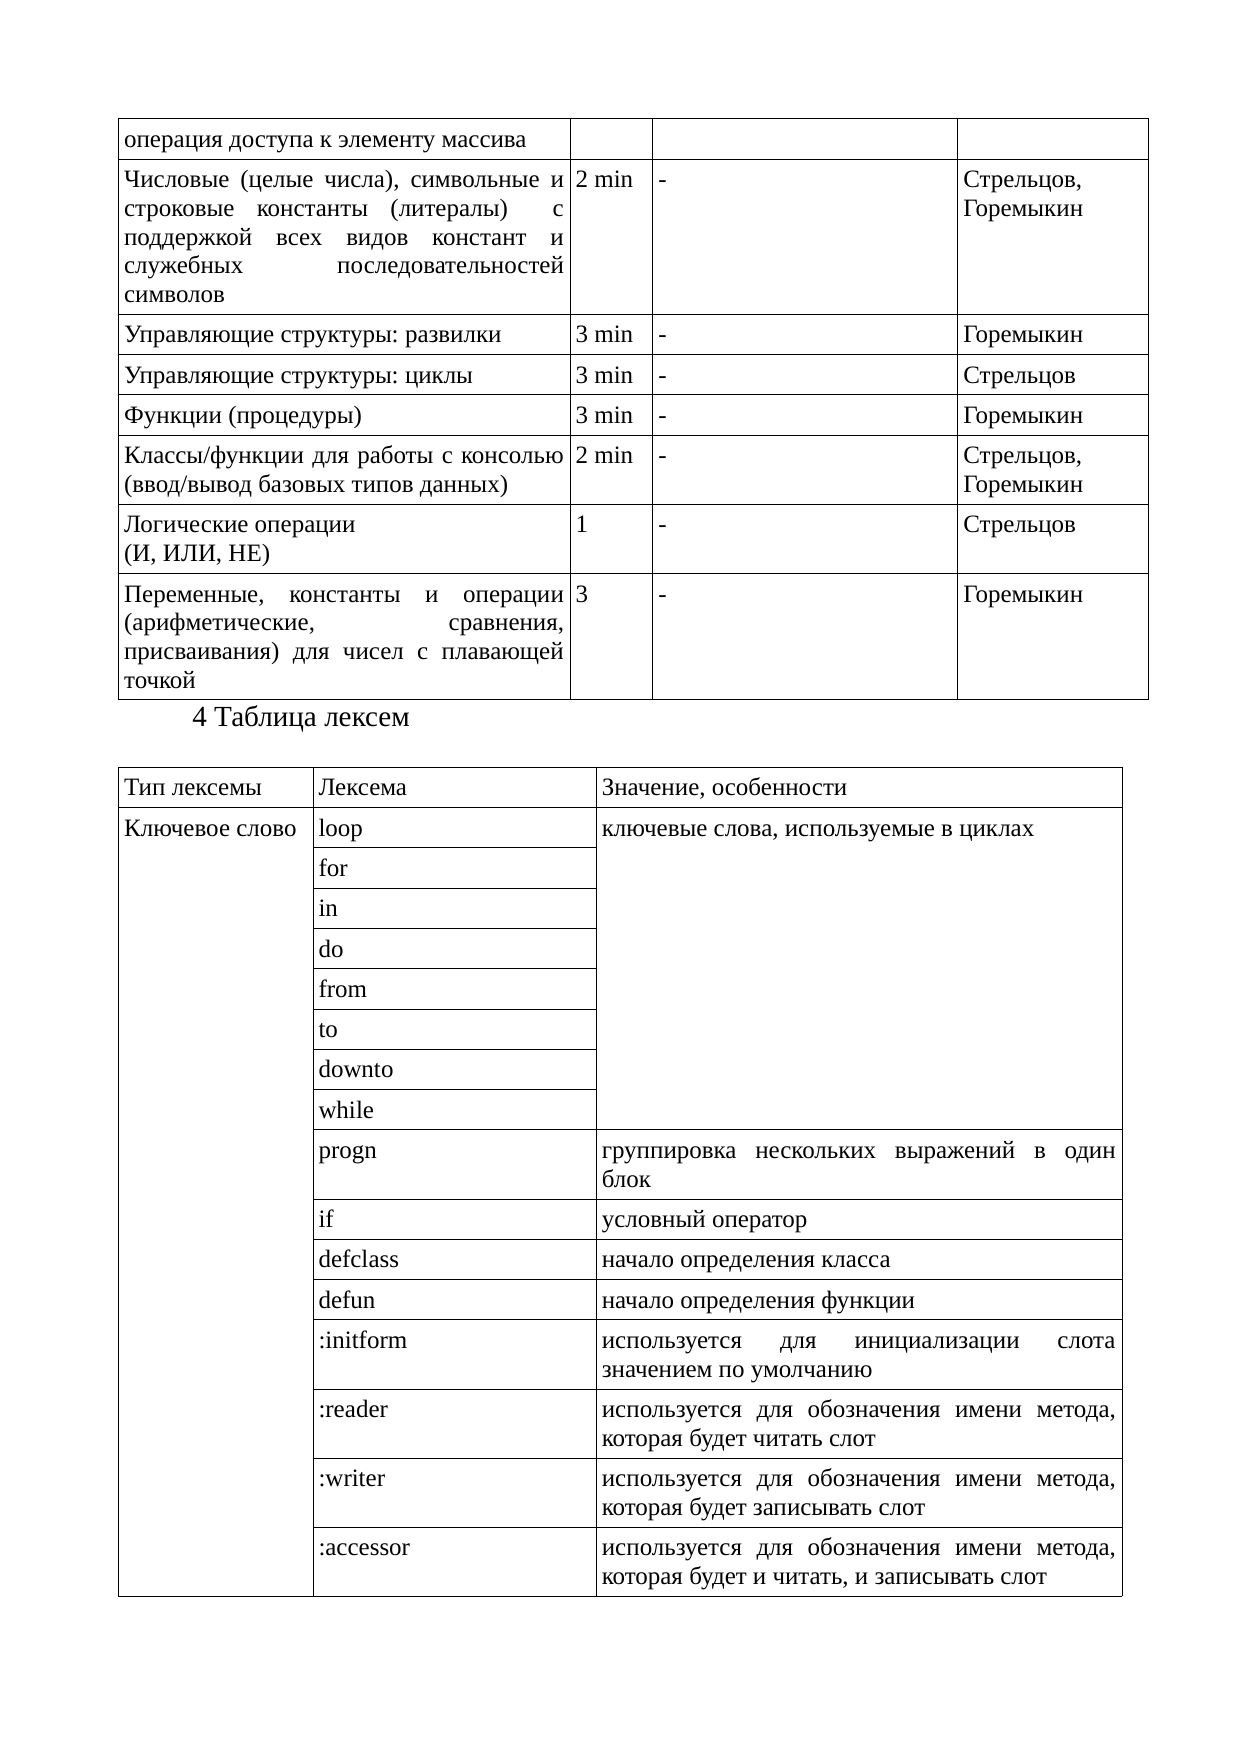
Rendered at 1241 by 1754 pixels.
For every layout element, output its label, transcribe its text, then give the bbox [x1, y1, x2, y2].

table_cell defclass [314, 1240, 596, 1279]
table_cell in [314, 889, 596, 928]
table_cell начало определения функции [597, 1280, 1122, 1319]
table_cell используется для инициализации слота значением по умолчанию [597, 1320, 1122, 1388]
table_cell Ключевое слово [119, 808, 313, 1596]
table_cell Управляющие структуры: развилки [119, 315, 570, 354]
table_cell 1 [571, 505, 652, 573]
table_cell Управляющие структуры: циклы [119, 355, 570, 394]
table_cell defun [314, 1280, 596, 1319]
table_cell if [314, 1200, 596, 1239]
table_cell 2 min [571, 436, 652, 504]
table_cell операция доступа к элементу массива [119, 119, 570, 158]
table_cell for [314, 848, 596, 887]
table_cell 3 min [571, 315, 652, 354]
table_header Лексема [314, 768, 596, 807]
table_cell loop [314, 808, 596, 847]
table_cell - [653, 574, 957, 699]
table_header Значение, особенности [597, 768, 1122, 807]
table_cell 3 min [571, 395, 652, 435]
table_cell - [653, 315, 957, 354]
table_cell do [314, 929, 596, 968]
table_cell Горемыкин [958, 315, 1148, 354]
table_header Тип лексемы [119, 768, 313, 807]
table_cell [653, 119, 957, 158]
table_cell группировка нескольких выражений в один блок [597, 1130, 1122, 1198]
table_cell downto [314, 1050, 596, 1089]
table_cell Числовые (целые числа), символьные и строковые константы (литералы) с поддержкой всех видов констант и служебных последовательностей символов [119, 160, 570, 314]
table_cell [571, 119, 652, 158]
table_cell Стрельцов, Горемыкин [958, 436, 1148, 504]
table_cell Горемыкин [958, 574, 1148, 699]
table_cell 3 [571, 574, 652, 699]
table_cell Логические операции (И, ИЛИ, НЕ) [119, 505, 570, 573]
table_cell - [653, 355, 957, 394]
table_cell :initform [314, 1320, 596, 1388]
table_cell Горемыкин [958, 395, 1148, 435]
table_cell начало определения класса [597, 1240, 1122, 1279]
table_cell используется для обозначения имени метода, которая будет записывать слот [597, 1459, 1122, 1527]
table_cell используется для обозначения имени метода, которая будет читать слот [597, 1390, 1122, 1457]
table_cell from [314, 969, 596, 1008]
table_cell Стрельцов [958, 505, 1148, 573]
subtitle 4 Таблица лексем [118, 700, 1122, 733]
table_cell :accessor [314, 1528, 596, 1596]
table_cell :reader [314, 1390, 596, 1457]
table_cell условный оператор [597, 1200, 1122, 1239]
table_cell Переменные, константы и операции (арифметические, сравнения, присваивания) для чисел с плавающей точкой [119, 574, 570, 699]
table_cell - [653, 395, 957, 435]
table_cell Стрельцов [958, 355, 1148, 394]
table_cell 3 min [571, 355, 652, 394]
table_cell :writer [314, 1459, 596, 1527]
table_cell используется для обозначения имени метода, которая будет и читать, и записывать слот [597, 1528, 1122, 1596]
table_cell Классы/функции для работы с консолью (ввод/вывод базовых типов данных) [119, 436, 570, 504]
table_cell - [653, 160, 957, 314]
table_cell progn [314, 1130, 596, 1198]
table_cell - [653, 436, 957, 504]
table_cell to [314, 1010, 596, 1049]
table_cell - [653, 505, 957, 573]
table_cell [958, 119, 1148, 158]
table_cell 2 min [571, 160, 652, 314]
table_cell Функции (процедуры) [119, 395, 570, 435]
table_cell Стрельцов, Горемыкин [958, 160, 1148, 314]
table_cell while [314, 1090, 596, 1129]
table_cell ключевые слова, используемые в циклах [597, 808, 1122, 1129]
